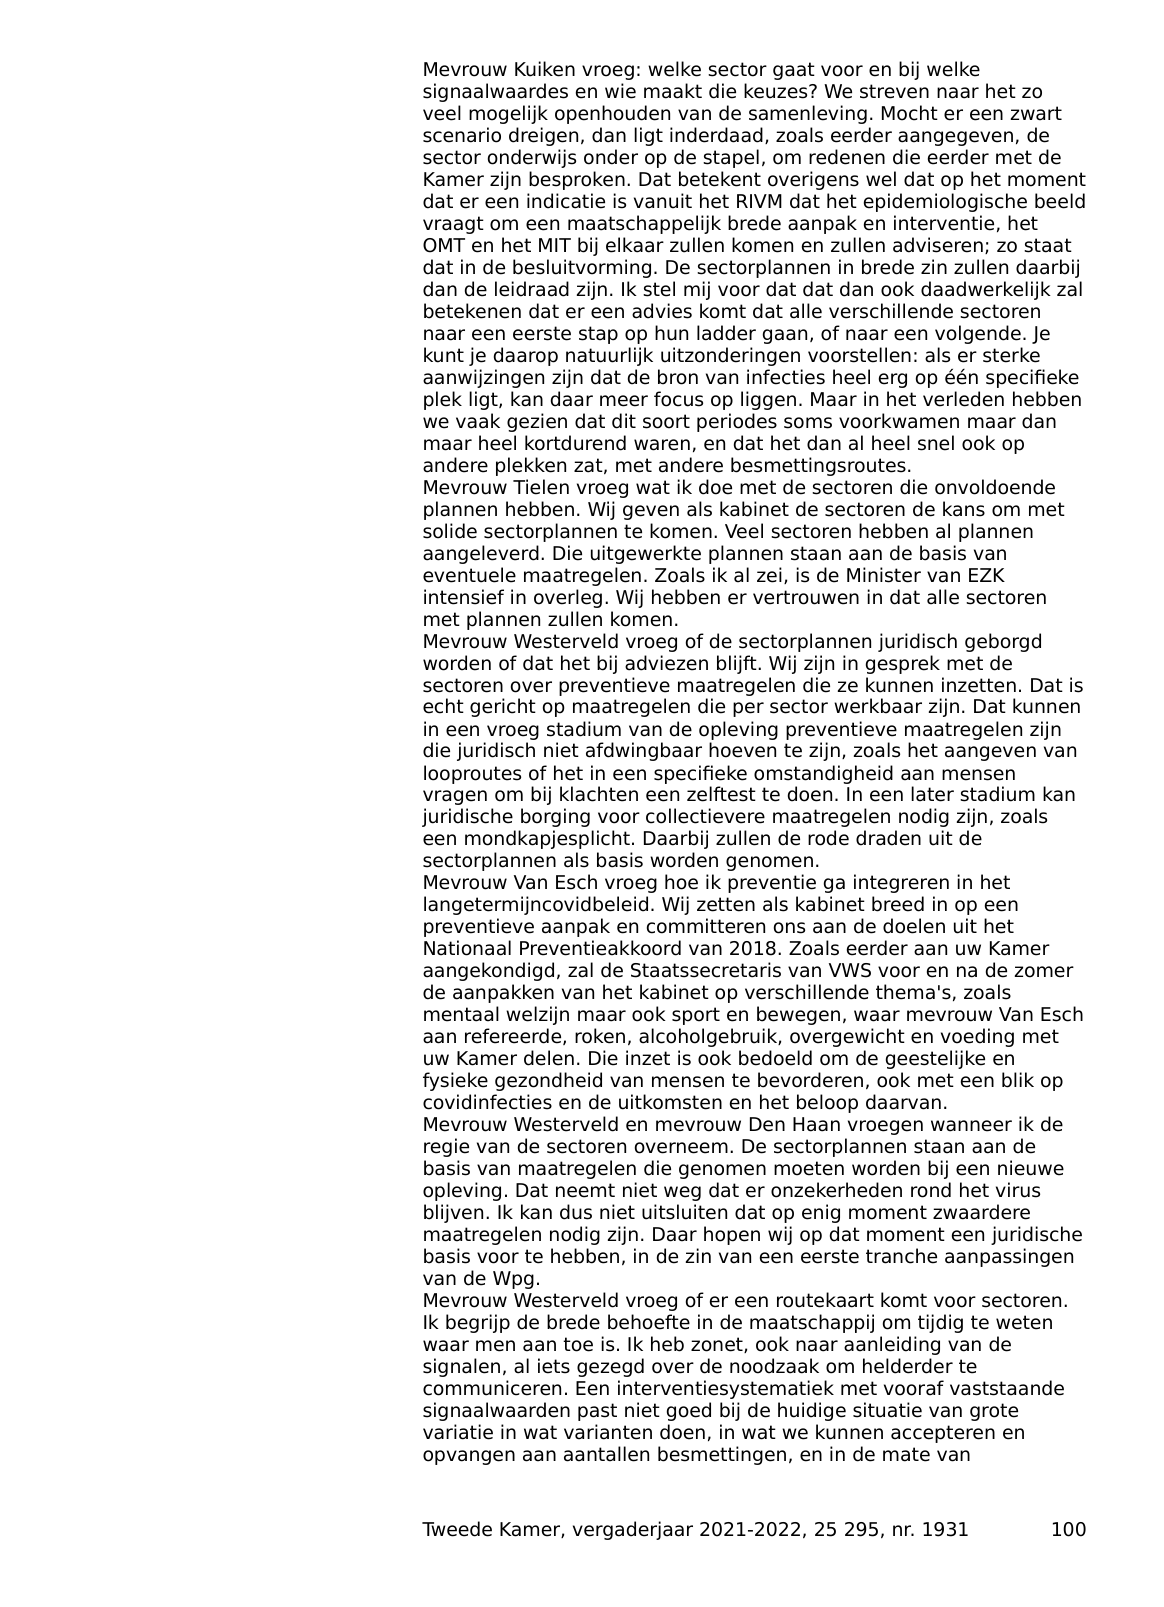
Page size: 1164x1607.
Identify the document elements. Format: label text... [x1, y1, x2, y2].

text Mevrouw Kuiken vroeg: welke sector gaat voor en bij welke signaalwaardes en wie maakt die keuzes? We streven naar het zo veel mogelijk openhouden van de samenleving. Mocht er een zwart scenario dreigen, dan ligt inderdaad, zoals eerder aangegeven, de sector onderwijs onder op de stapel, om redenen die eerder met de Kamer zijn besproken. Dat betekent overigens wel dat op het moment dat er een indicatie is vanuit het RIVM dat het epidemiologische beeld vraagt om een maatschappelijk brede aanpak en interventie, het OMT en het MIT bij elkaar zullen komen en zullen adviseren; zo staat dat in de besluitvorming. De sectorplannen in brede zin zullen daarbij dan de leidraad zijn. Ik stel mij voor dat dat dan ook daadwerkelijk zal betekenen dat er een advies komt dat alle verschillende sectoren naar een eerste stap op hun ladder gaan, of naar een volgende. Je kunt je daarop natuurlijk uitzonderingen voorstellen: als er sterke aanwijzingen zijn dat de bron van infecties heel erg op één specifieke plek ligt, kan daar meer focus op liggen. Maar in het verleden hebben we vaak gezien dat dit soort periodes soms voorkwamen maar dan maar heel kortdurend waren, en dat het dan al heel snel ook op andere plekken zat, met andere besmettingsroutes. [422, 59, 1087, 477]
text Mevrouw Westerveld vroeg of de sectorplannen juridisch geborgd worden of dat het bij adviezen blijft. Wij zijn in gesprek met de sectoren over preventieve maatregelen die ze kunnen inzetten. Dat is echt gericht op maatregelen die per sector werkbaar zijn. Dat kunnen in een vroeg stadium van de opleving preventieve maatregelen zijn die juridisch niet afdwingbaar hoeven te zijn, zoals het aangeven van looproutes of het in een specifieke omstandigheid aan mensen vragen om bij klachten een zelftest te doen. In een later stadium kan juridische borging voor collectievere maatregelen nodig zijn, zoals een mondkapjesplicht. Daarbij zullen de rode draden uit de sectorplannen als basis worden genomen. [422, 631, 1087, 872]
text Mevrouw Tielen vroeg wat ik doe met de sectoren die onvoldoende plannen hebben. Wij geven als kabinet de sectoren de kans om met solide sectorplannen te komen. Veel sectoren hebben al plannen aangeleverd. Die uitgewerkte plannen staan aan de basis van eventuele maatregelen. Zoals ik al zei, is de Minister van EZK intensief in overleg. Wij hebben er vertrouwen in dat alle sectoren met plannen zullen komen. [422, 477, 1087, 631]
text Mevrouw Van Esch vroeg hoe ik preventie ga integreren in het langetermijncovidbeleid. Wij zetten als kabinet breed in op een preventieve aanpak en committeren ons aan de doelen uit het Nationaal Preventieakkoord van 2018. Zoals eerder aan uw Kamer aangekondigd, zal de Staatssecretaris van VWS voor en na de zomer de aanpakken van het kabinet op verschillende thema's, zoals mentaal welzijn maar ook sport en bewegen, waar mevrouw Van Esch aan refereerde, roken, alcoholgebruik, overgewicht en voeding met uw Kamer delen. Die inzet is ook bedoeld om de geestelijke en fysieke gezondheid van mensen te bevorderen, ook met een blik op covidinfecties en de uitkomsten en het beloop daarvan. [422, 872, 1087, 1114]
text Mevrouw Westerveld vroeg of er een routekaart komt voor sectoren. Ik begrijp de brede behoefte in de maatschappij om tijdig te weten waar men aan toe is. Ik heb zonet, ook naar aanleiding van de signalen, al iets gezegd over de noodzaak om helderder te communiceren. Een interventiesystematiek met vooraf vaststaande signaalwaarden past niet goed bij de huidige situatie van grote variatie in wat varianten doen, in wat we kunnen accepteren en opvangen aan aantallen besmettingen, en in de mate van [422, 1290, 1087, 1466]
text Mevrouw Westerveld en mevrouw Den Haan vroegen wanneer ik de regie van de sectoren overneem. De sectorplannen staan aan de basis van maatregelen die genomen moeten worden bij een nieuwe opleving. Dat neemt niet weg dat er onzekerheden rond het virus blijven. Ik kan dus niet uitsluiten dat op enig moment zwaardere maatregelen nodig zijn. Daar hopen wij op dat moment een juridische basis voor te hebben, in de zin van een eerste tranche aanpassingen van de Wpg. [422, 1114, 1087, 1290]
